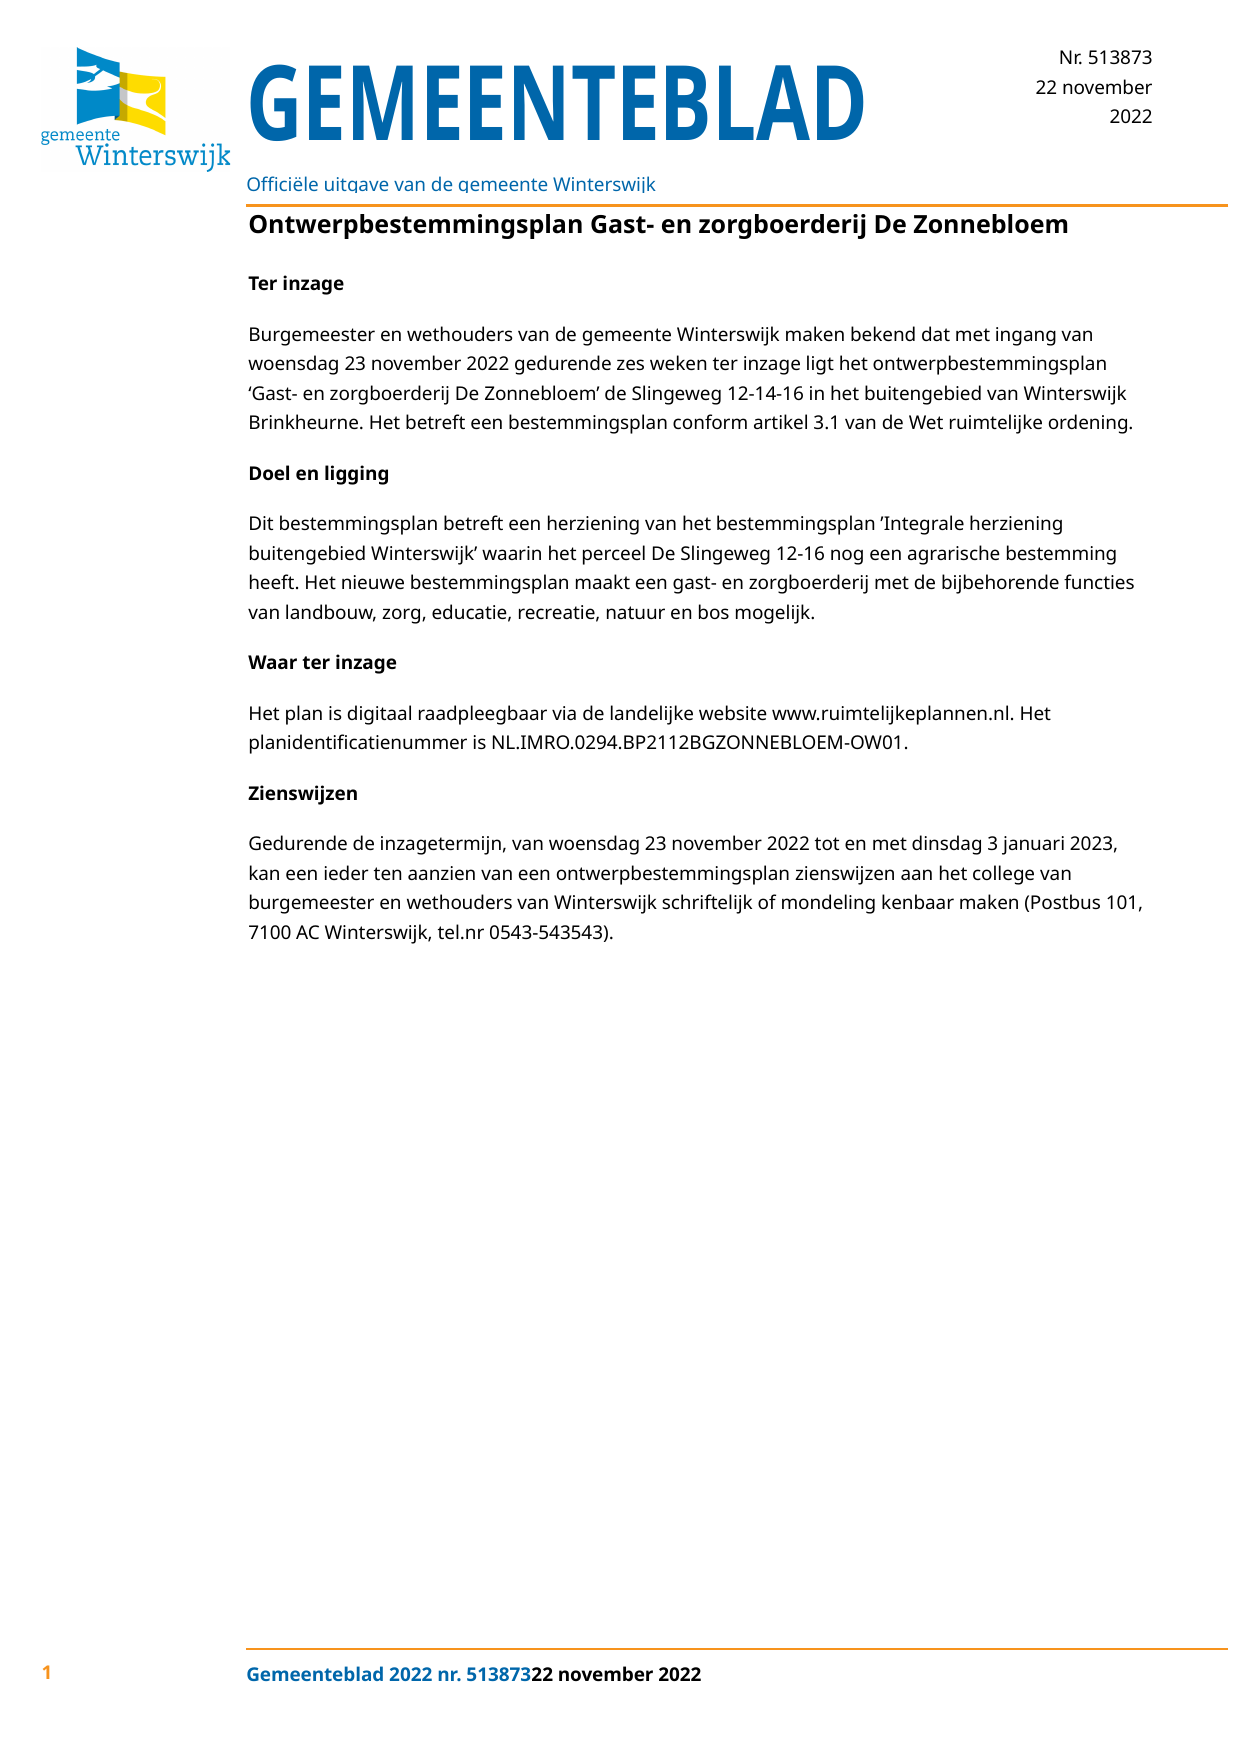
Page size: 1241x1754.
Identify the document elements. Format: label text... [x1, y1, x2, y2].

text Ter inzage [248, 270, 1152, 296]
text Waar ter inzage [248, 649, 1152, 675]
text Doel en ligging [248, 460, 1152, 486]
picture [41, 47, 231, 172]
text Gedurende de inzagetermijn, van woensdag 23 november 2022 tot en met dinsdag 3 januari 2023, kan een ieder ten aanzien van een ontwerpbestemmingsplan zienswijzen aan het college van burgemeester en wethouders van Winterswijk schriftelijk of mondeling kenbaar maken (Postbus 101, 7100 AC Winterswijk, tel.nr 0543-543543). [248, 830, 1152, 945]
text Dit bestemmingsplan betreft een herziening van het bestemmingsplan ’Integrale herziening buitengebied Winterswijk’ waarin het perceel De Slingeweg 12-16 nog een agrarische bestemming heeft. Het nieuwe bestemmingsplan maakt een gast- en zorgboerderij met de bijbehorende functies van landbouw, zorg, educatie, recreatie, natuur en bos mogelijk. [248, 510, 1152, 625]
text Het plan is digitaal raadpleegbaar via de landelijke website www.ruimtelijkeplannen.nl. Het planidentificatienummer is NL.IMRO.0294.BP2112BGZONNEBLOEM-OW01. [248, 700, 1152, 755]
text Burgemeester en wethouders van de gemeente Winterswijk maken bekend dat met ingang van woensdag 23 november 2022 gedurende zes weken ter inzage ligt het ontwerpbestemmingsplan ‘Gast- en zorgboerderij De Zonnebloem’ de Slingeweg 12-14-16 in het buitengebied van Winterswijk Brinkheurne. Het betreft een bestemmingsplan conform artikel 3.1 van de Wet ruimtelijke ordening. [248, 321, 1152, 435]
text Ontwerpbestemmingsplan Gast- en zorgboerderij De Zonnebloem [248, 207, 1152, 241]
picture [225, 153, 231, 162]
text Zienswijzen [248, 780, 1152, 806]
